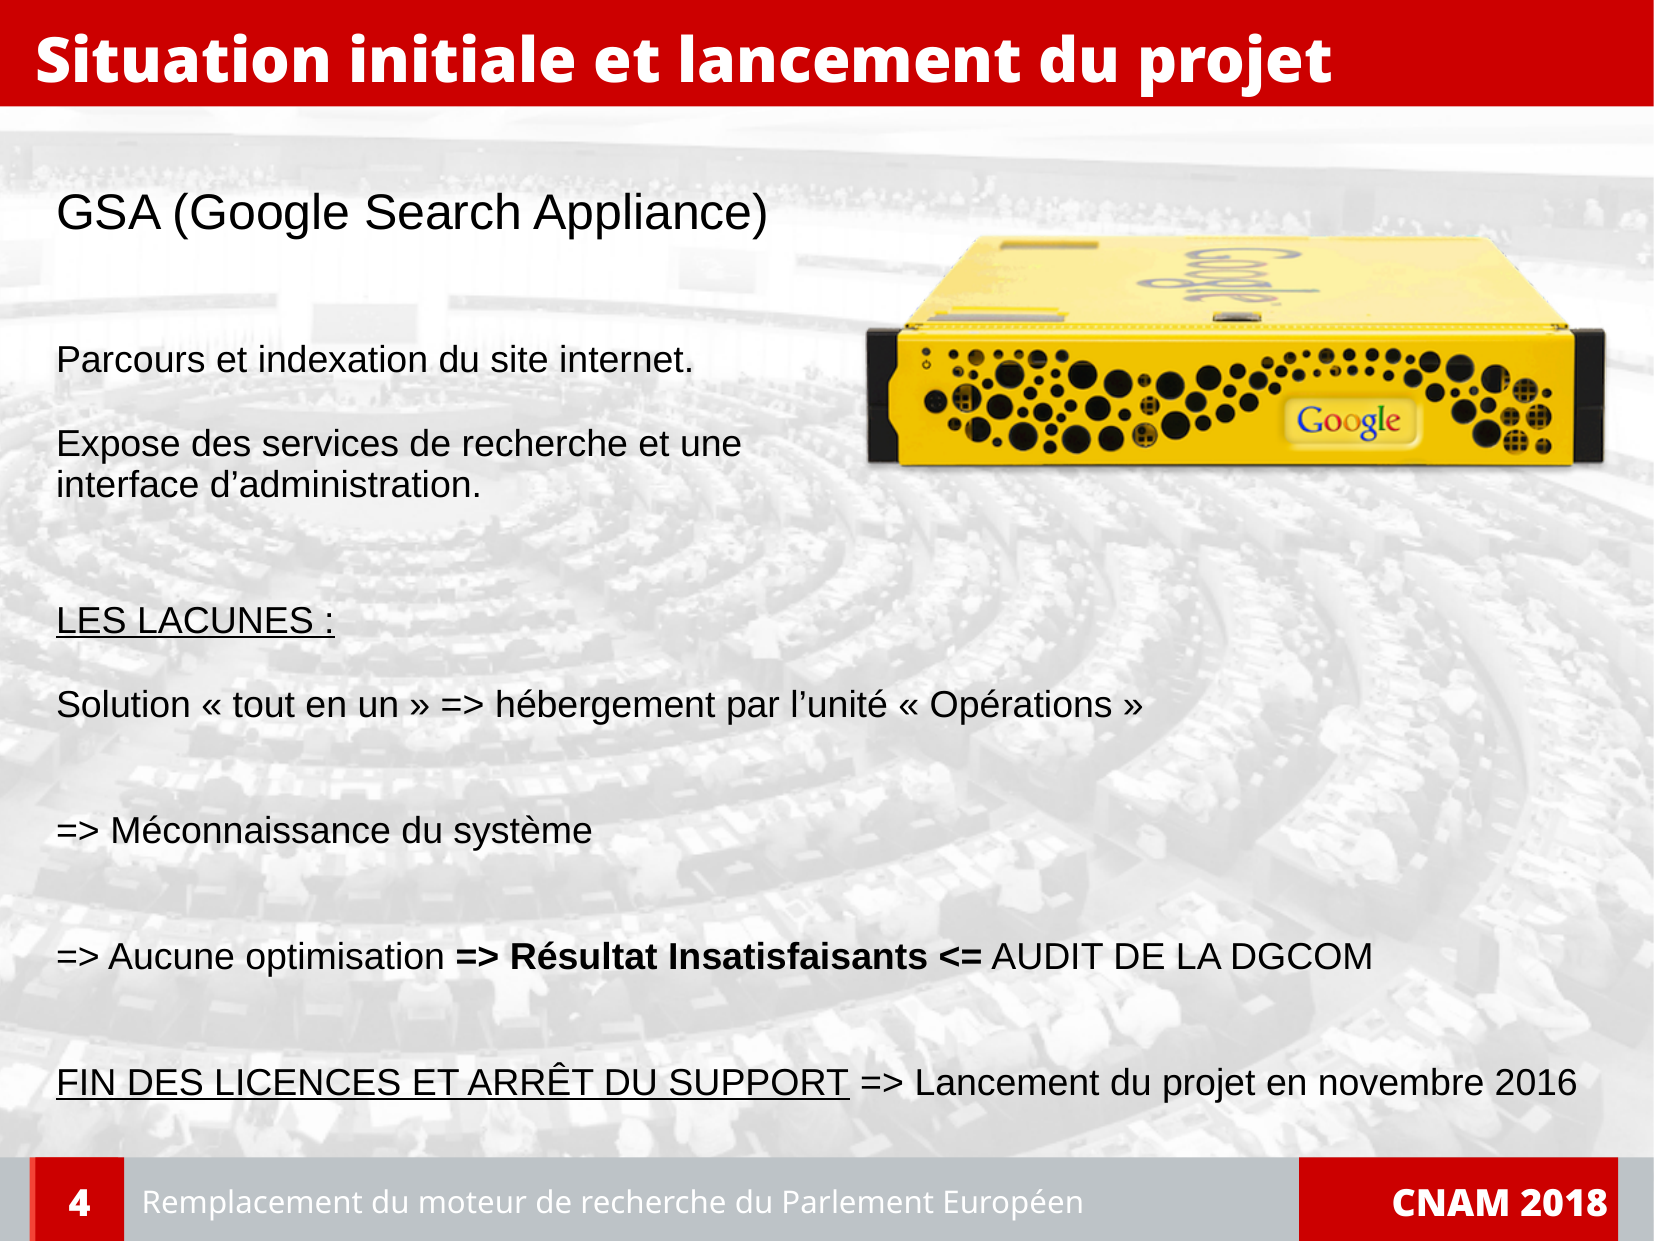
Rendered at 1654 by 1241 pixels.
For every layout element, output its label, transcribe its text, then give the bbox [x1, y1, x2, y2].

picture [0, 107, 1654, 1157]
text_box LES LACUNES : Solution « tout en un » => hébergement par l’unité « Opérations » => Méconnaissance du système => Aucune optimisation => Résultat Insatisfaisants <= AUDIT DE LA DGCOM FIN DES LICENCES ET ARRÊT DU SUPPORT => Lancement du projet en novembre 2016 [41, 592, 1593, 1153]
text_box GSA (Google Search Appliance) Parcours et indexation du site internet. Expose des services de recherche et une interface d’administration. [41, 177, 786, 556]
title Situation initiale et lancement du projet [35, 0, 1571, 101]
